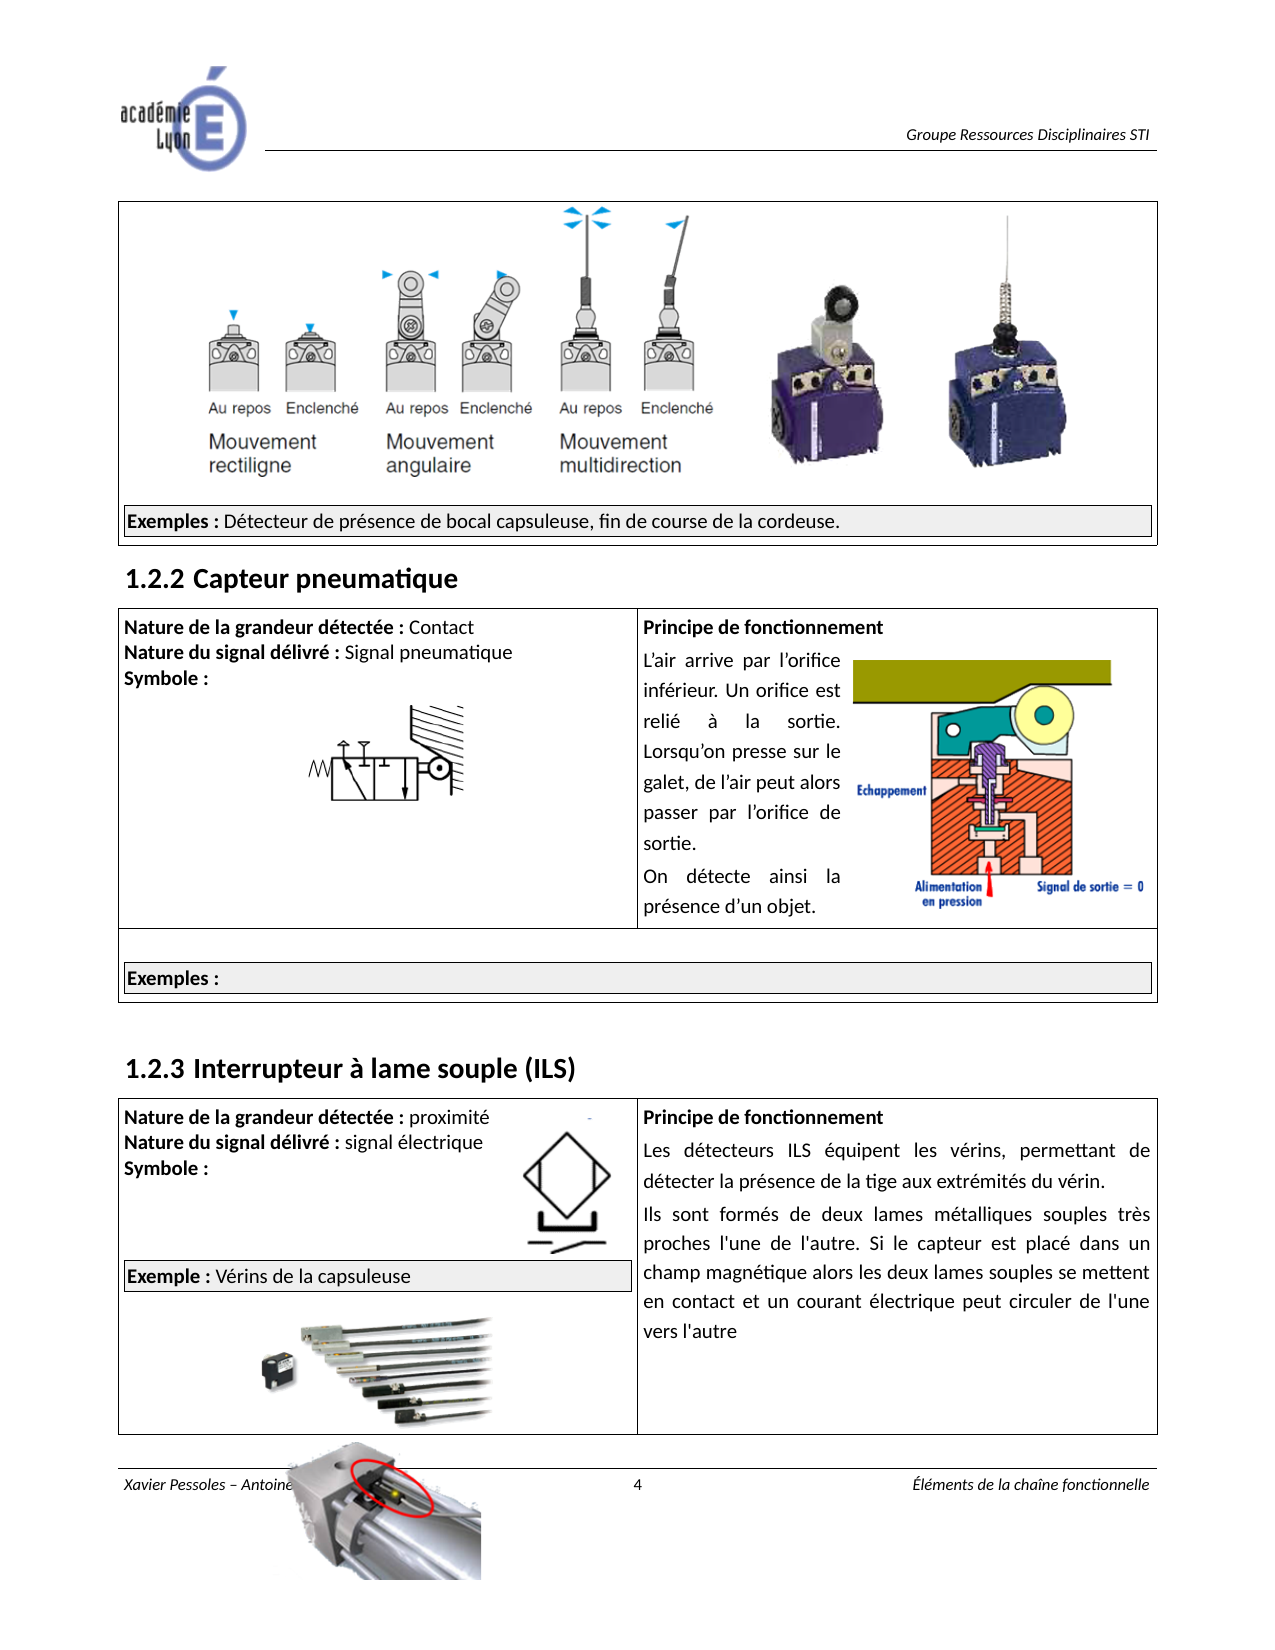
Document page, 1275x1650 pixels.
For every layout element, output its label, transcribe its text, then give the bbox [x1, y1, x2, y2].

picture [272, 1442, 482, 1580]
picture [261, 1317, 494, 1429]
subtitle Interrupteur à lame souple (ILS) [118, 1050, 1157, 1086]
table_cell Exemples : Détecteur de présence de bocal capsuleuse, fin de course de la cordeuse. [119, 202, 1157, 545]
table_cell Exemples : [119, 929, 1157, 1002]
subtitle Capteur pneumatique [118, 560, 1157, 596]
picture [852, 660, 1144, 909]
picture [208, 206, 1067, 477]
picture [522, 1118, 612, 1254]
table_header Principe de fonctionnement Les détecteurs ILS équipent les vérins, permettant de détecter la présence de la tige aux extrémités du vérin. Ils sont formés de deux lames métalliques souples très proches l'une de l'autre. Si le capteur est placé dans un champ magnétique alors les deux lames souples se mettent en contact et un courant électrique peut circuler de l'une vers l'autre [638, 1099, 1157, 1434]
table_header Nature de la grandeur détectée : Contact Nature du signal délivré : Signal pneumatique Symbole : [119, 609, 637, 927]
table_header Principe de fonctionnement L’air arrive par l’orifice inférieur. Un orifice est relié à la sortie. Lorsqu’on presse sur le galet, de l’air peut alors passer par l’orifice de sortie. On détecte ainsi la présence d’un objet. [638, 609, 1157, 927]
table_header Nature de la grandeur détectée : proximité Nature du signal délivré : signal électrique Symbole : Exemple : Vérins de la capsuleuse [119, 1099, 637, 1434]
picture [121, 66, 247, 173]
